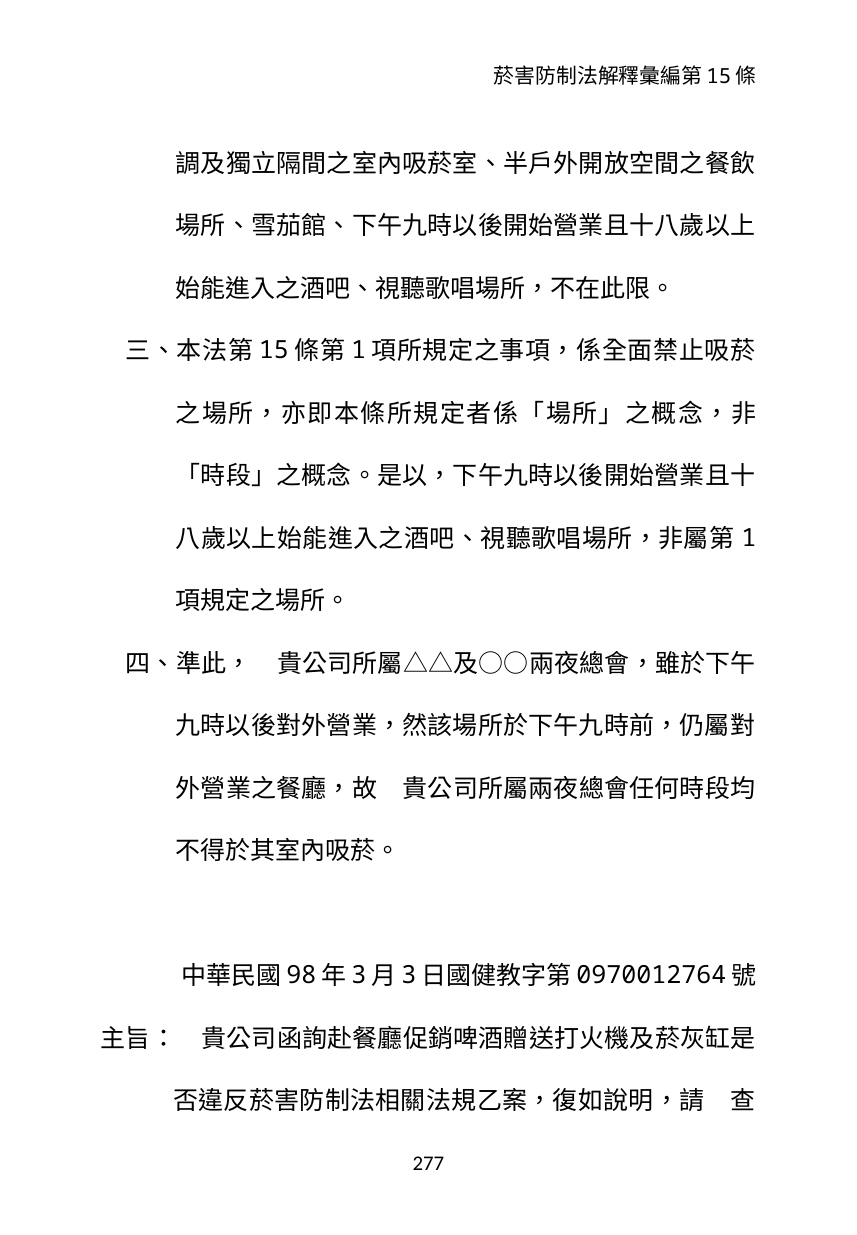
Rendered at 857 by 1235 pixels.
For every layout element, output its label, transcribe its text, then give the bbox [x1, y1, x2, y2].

list 三、本法第15條第1項所規定之事項，係全面禁止吸菸之場所，亦即本條所規定者係「場所」之概念，非「時段」之概念。是以，下午九時以後開始營業且十八歲以上始能進入之酒吧、視聽歌唱場所，非屬第1項規定之場所。 [125, 307, 756, 619]
list 調及獨立隔間之室內吸菸室、半戶外開放空間之餐飲場所、雪茄館、下午九時以後開始營業且十八歲以上始能進入之酒吧、視聽歌唱場所，不在此限。 [125, 119, 756, 307]
list 中華民國98年3月3日國健教字第0970012764號 [100, 932, 756, 994]
list 四、準此， 貴公司所屬△△及○○兩夜總會，雖於下午九時以後對外營業，然該場所於下午九時前，仍屬對外營業之餐廳，故 貴公司所屬兩夜總會任何時段均不得於其室內吸菸。 [125, 619, 756, 869]
list 主旨： 貴公司函詢赴餐廳促銷啤酒贈送打火機及菸灰缸是否違反菸害防制法相關法規乙案，復如說明，請 查 [100, 994, 756, 1119]
